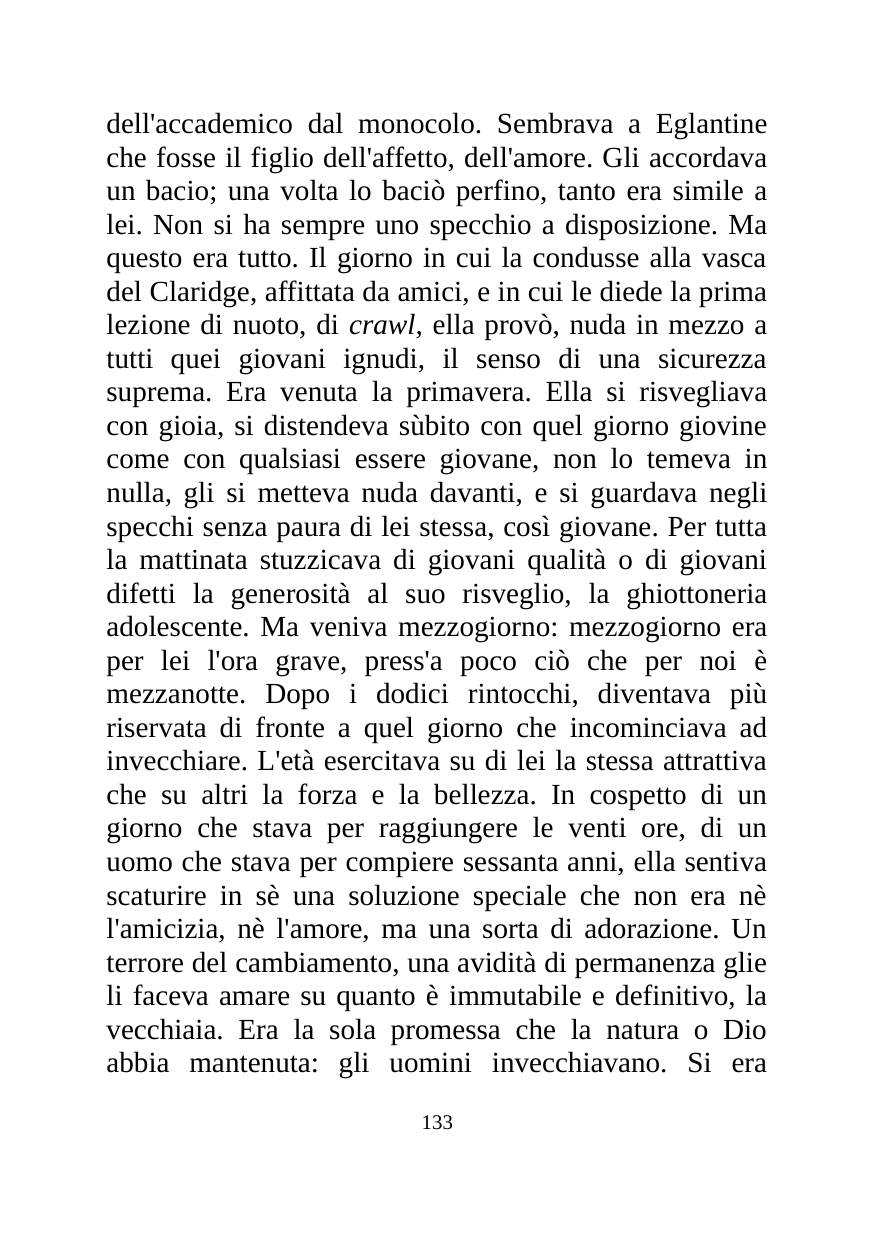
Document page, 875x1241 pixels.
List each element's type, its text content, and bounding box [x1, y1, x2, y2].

text dell'accademico dal monocolo. Sembrava a Eglantine che fosse il figlio dell'affetto, dell'amore. Gli accordava un bacio; una volta lo baciò perfino, tanto era simile a lei. Non si ha sempre uno specchio a disposizione. Ma questo era tutto. Il giorno in cui la condusse alla vasca del Claridge, affittata da amici, e in cui le diede la prima lezione di nuoto, di crawl, ella provò, nuda in mezzo a tutti quei giovani ignudi, il senso di una sicurezza suprema. Era venuta la primavera. Ella si risvegliava con gioia, si distendeva sùbito con quel giorno giovine come con qualsiasi essere giovane, non lo temeva in nulla, gli si metteva nuda davanti, e si guardava negli specchi senza paura di lei stessa, così giovane. Per tutta la mattinata stuzzicava di giovani qualità o di giovani difetti la generosità al suo risveglio, la ghiottoneria adolescente. Ma veniva mezzogiorno: mezzogiorno era per lei l'ora grave, press'a poco ciò che per noi è mezzanotte. Dopo i dodici rintocchi, diventava più riservata di fronte a quel giorno che incominciava ad invecchiare. L'età esercitava su di lei la stessa attrattiva che su altri la forza e la bellezza. In cospetto di un giorno che stava per raggiungere le venti ore, di un uomo che stava per compiere sessanta anni, ella sentiva scaturire in sè una soluzione speciale che non era nè l'amicizia, nè l'amore, ma una sorta di adorazione. Un terrore del cambiamento, una avidità di permanenza glie li faceva amare su quanto è immutabile e definitivo, la vecchiaia. Era la sola promessa che la natura o Dio abbia mantenuta: gli uomini invecchiavano. Si era [106, 106, 768, 1079]
